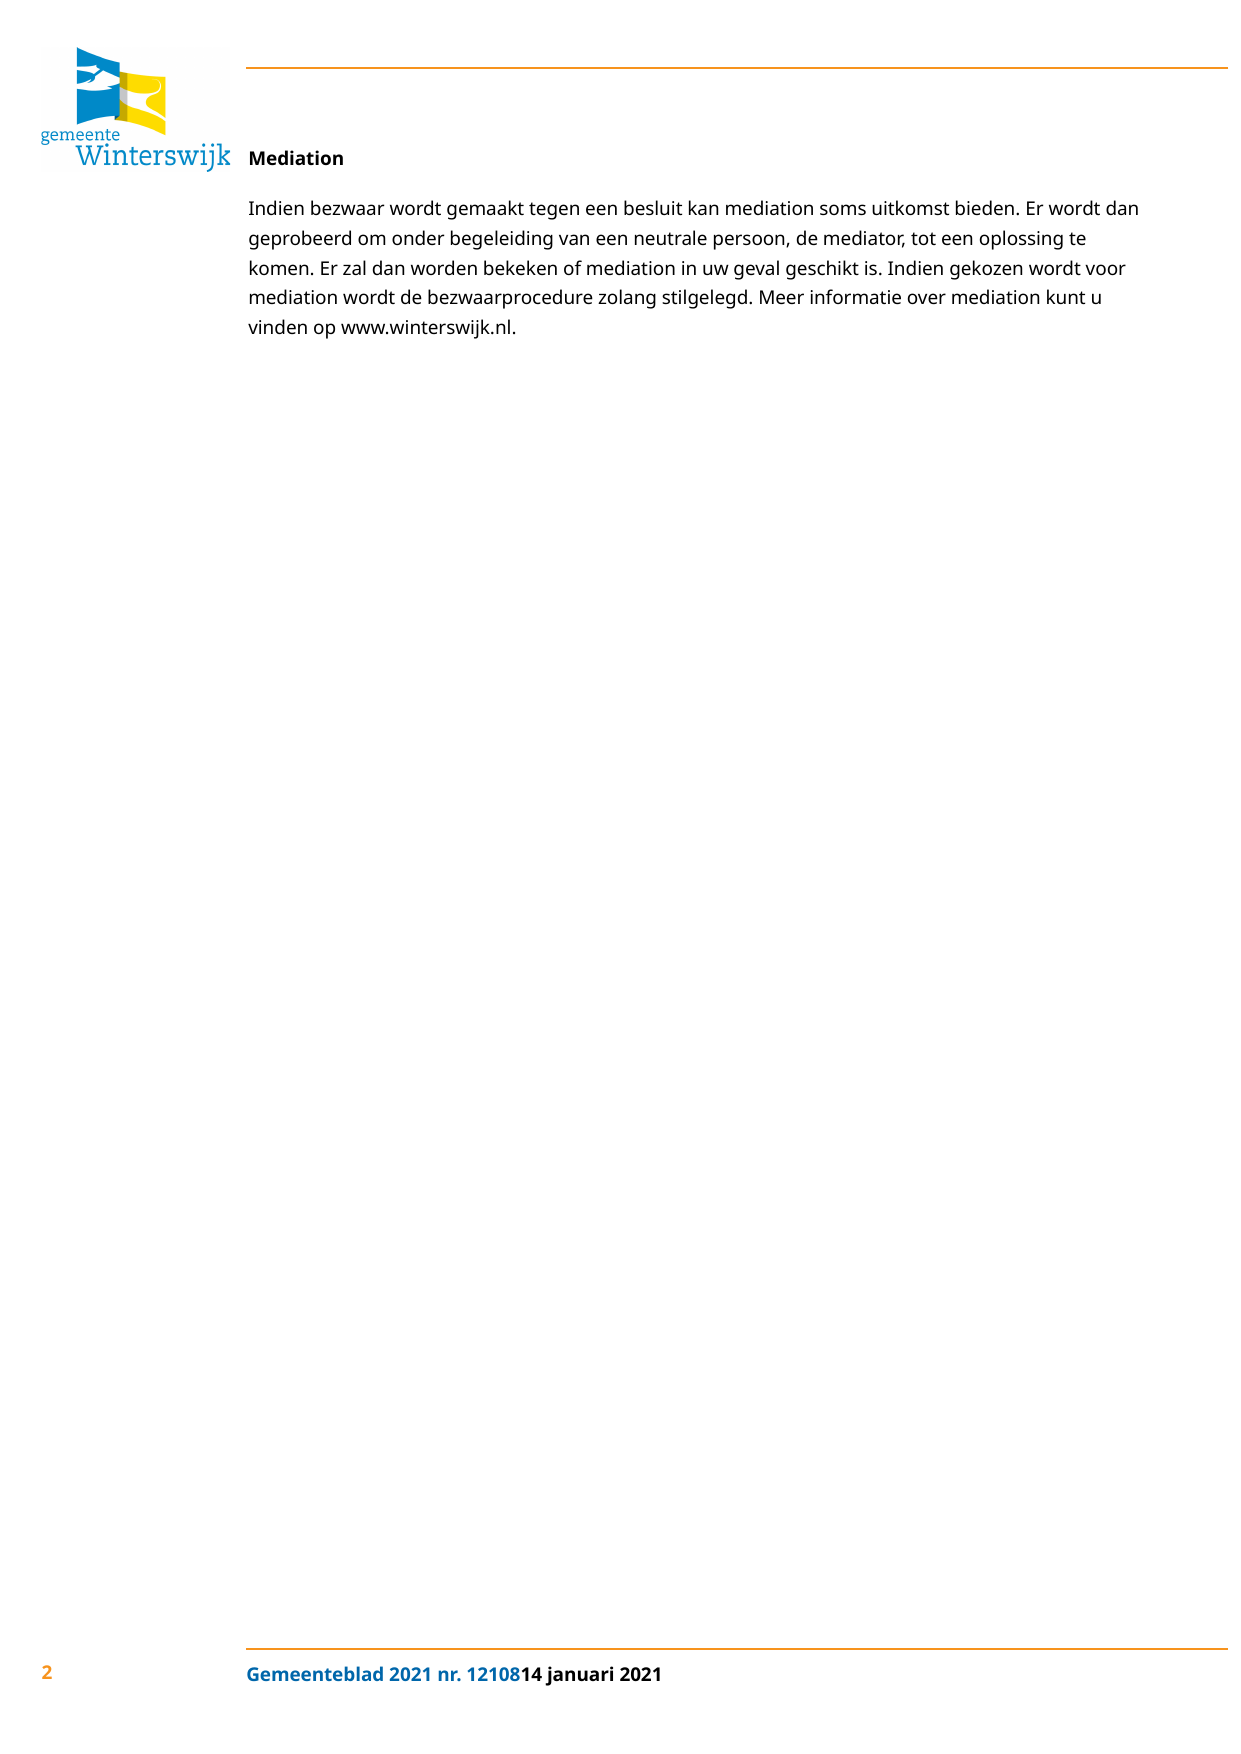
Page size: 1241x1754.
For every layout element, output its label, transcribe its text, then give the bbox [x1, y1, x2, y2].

picture [225, 153, 231, 162]
text Mediation [248, 145, 1152, 171]
picture [41, 47, 231, 172]
text Indien bezwaar wordt gemaakt tegen een besluit kan mediation soms uitkomst bieden. Er wordt dan geprobeerd om onder begeleiding van een neutrale persoon, de mediator, tot een oplossing te komen. Er zal dan worden bekeken of mediation in uw geval geschikt is. Indien gekozen wordt voor mediation wordt de bezwaarprocedure zolang stilgelegd. Meer informatie over mediation kunt u vinden op www.winterswijk.nl. [248, 196, 1152, 340]
